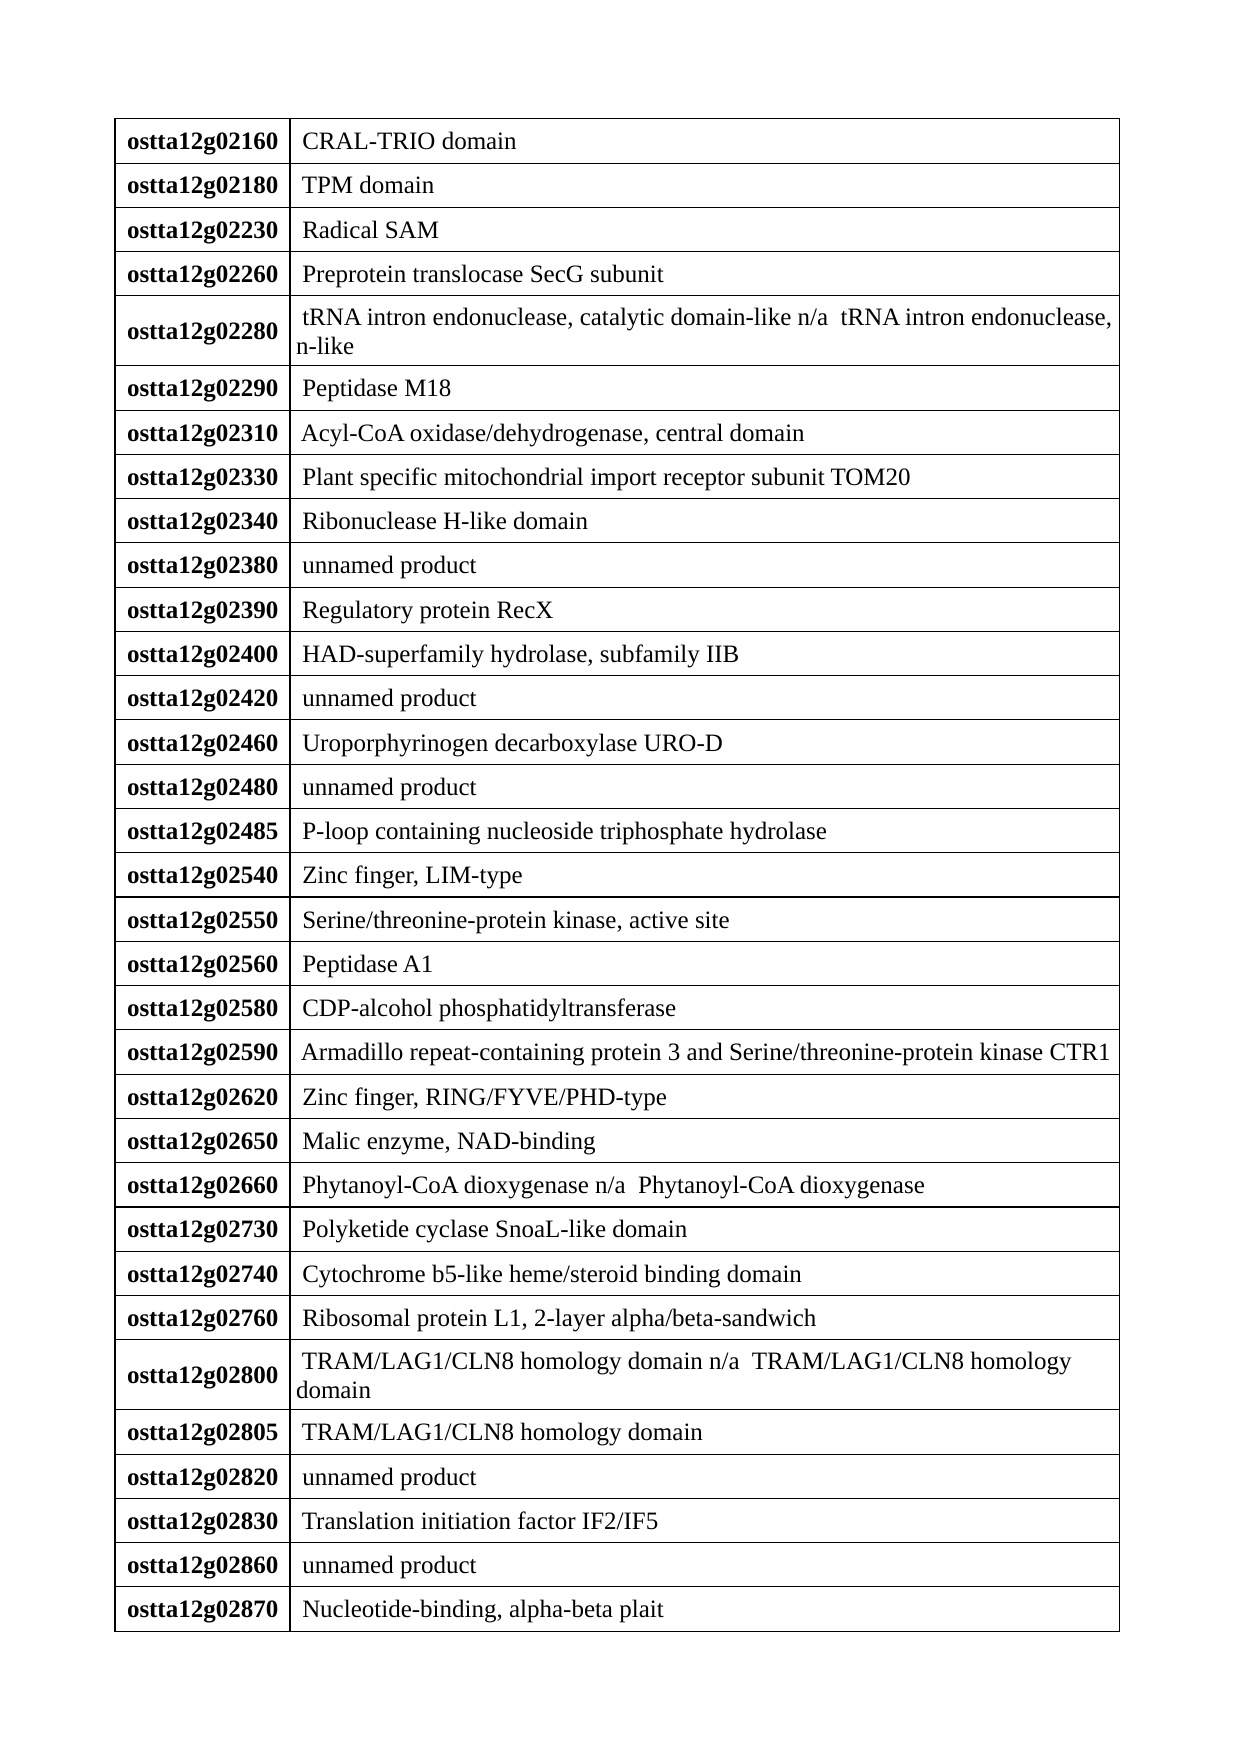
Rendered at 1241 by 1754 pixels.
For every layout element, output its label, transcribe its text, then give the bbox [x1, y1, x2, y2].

table_cell Uroporphyrinogen decarboxylase URO-D [291, 720, 1119, 764]
table_cell Ribonuclease H-like domain [291, 499, 1119, 542]
table_cell ostta12g02760 [116, 1296, 289, 1339]
table_cell ostta12g02460 [116, 720, 289, 764]
table_cell ostta12g02280 [116, 296, 289, 365]
table_cell Regulatory protein RecX [291, 588, 1119, 631]
table_cell ostta12g02340 [116, 499, 289, 542]
table_cell ostta12g02550 [116, 898, 289, 941]
table_cell Armadillo repeat-containing protein 3 and Serine/threonine-protein kinase CTR1 [291, 1030, 1119, 1073]
table_cell ostta12g02620 [116, 1075, 289, 1118]
table_cell unnamed product [291, 1543, 1119, 1586]
table_cell unnamed product [291, 676, 1119, 719]
table_cell ostta12g02800 [116, 1340, 289, 1409]
table_cell ostta12g02420 [116, 676, 289, 719]
table_cell ostta12g02400 [116, 632, 289, 675]
table_cell Ribosomal protein L1, 2-layer alpha/beta-sandwich [291, 1296, 1119, 1339]
table_cell ostta12g02290 [116, 366, 289, 409]
table_cell ostta12g02730 [116, 1208, 289, 1251]
table_cell CRAL-TRIO domain [291, 119, 1119, 162]
table_cell TPM domain [291, 164, 1119, 207]
table_cell ostta12g02660 [116, 1163, 289, 1206]
table_cell ostta12g02540 [116, 853, 289, 896]
table_cell Radical SAM [291, 208, 1119, 251]
table_cell Cytochrome b5-like heme/steroid binding domain [291, 1252, 1119, 1295]
table_cell Malic enzyme, NAD-binding [291, 1119, 1119, 1162]
table_cell TRAM/LAG1/CLN8 homology domain [291, 1410, 1119, 1453]
table_cell ostta12g02870 [116, 1587, 289, 1631]
table_cell ostta12g02820 [116, 1455, 289, 1498]
table_cell ostta12g02480 [116, 765, 289, 808]
table_cell Nucleotide-binding, alpha-beta plait [291, 1587, 1119, 1631]
table_cell Serine/threonine-protein kinase, active site [291, 898, 1119, 941]
table_cell ostta12g02230 [116, 208, 289, 251]
table_cell P-loop containing nucleoside triphosphate hydrolase [291, 809, 1119, 852]
table_cell Plant specific mitochondrial import receptor subunit TOM20 [291, 455, 1119, 498]
table_cell ostta12g02860 [116, 1543, 289, 1586]
table_cell unnamed product [291, 543, 1119, 587]
table_cell ostta12g02830 [116, 1499, 289, 1542]
table_cell unnamed product [291, 1455, 1119, 1498]
table_cell CDP-alcohol phosphatidyltransferase [291, 986, 1119, 1029]
table_cell ostta12g02390 [116, 588, 289, 631]
table_cell Translation initiation factor IF2/IF5 [291, 1499, 1119, 1542]
table_cell Polyketide cyclase SnoaL-like domain [291, 1208, 1119, 1251]
table_cell ostta12g02260 [116, 252, 289, 295]
table_cell ostta12g02560 [116, 942, 289, 985]
table_cell Preprotein translocase SecG subunit [291, 252, 1119, 295]
table_cell Acyl-CoA oxidase/dehydrogenase, central domain [291, 411, 1119, 454]
table_cell ostta12g02740 [116, 1252, 289, 1295]
table_cell ostta12g02160 [116, 119, 289, 162]
table_cell ostta12g02485 [116, 809, 289, 852]
table_cell Peptidase A1 [291, 942, 1119, 985]
table_cell Phytanoyl-CoA dioxygenase n/a Phytanoyl-CoA dioxygenase [291, 1163, 1119, 1206]
table_cell ostta12g02310 [116, 411, 289, 454]
table_cell unnamed product [291, 765, 1119, 808]
table_cell Zinc finger, RING/FYVE/PHD-type [291, 1075, 1119, 1118]
table_cell Peptidase M18 [291, 366, 1119, 409]
table_cell ostta12g02180 [116, 164, 289, 207]
table_cell Zinc finger, LIM-type [291, 853, 1119, 896]
table_cell ostta12g02580 [116, 986, 289, 1029]
table_cell ostta12g02330 [116, 455, 289, 498]
table_cell tRNA intron endonuclease, catalytic domain-like n/a tRNA intron endonuclease, n-like [291, 296, 1119, 365]
table_cell ostta12g02380 [116, 543, 289, 587]
table_cell ostta12g02650 [116, 1119, 289, 1162]
table_cell TRAM/LAG1/CLN8 homology domain n/a TRAM/LAG1/CLN8 homology domain [291, 1340, 1119, 1409]
table_cell ostta12g02805 [116, 1410, 289, 1453]
table_cell HAD-superfamily hydrolase, subfamily IIB [291, 632, 1119, 675]
table_cell ostta12g02590 [116, 1030, 289, 1073]
